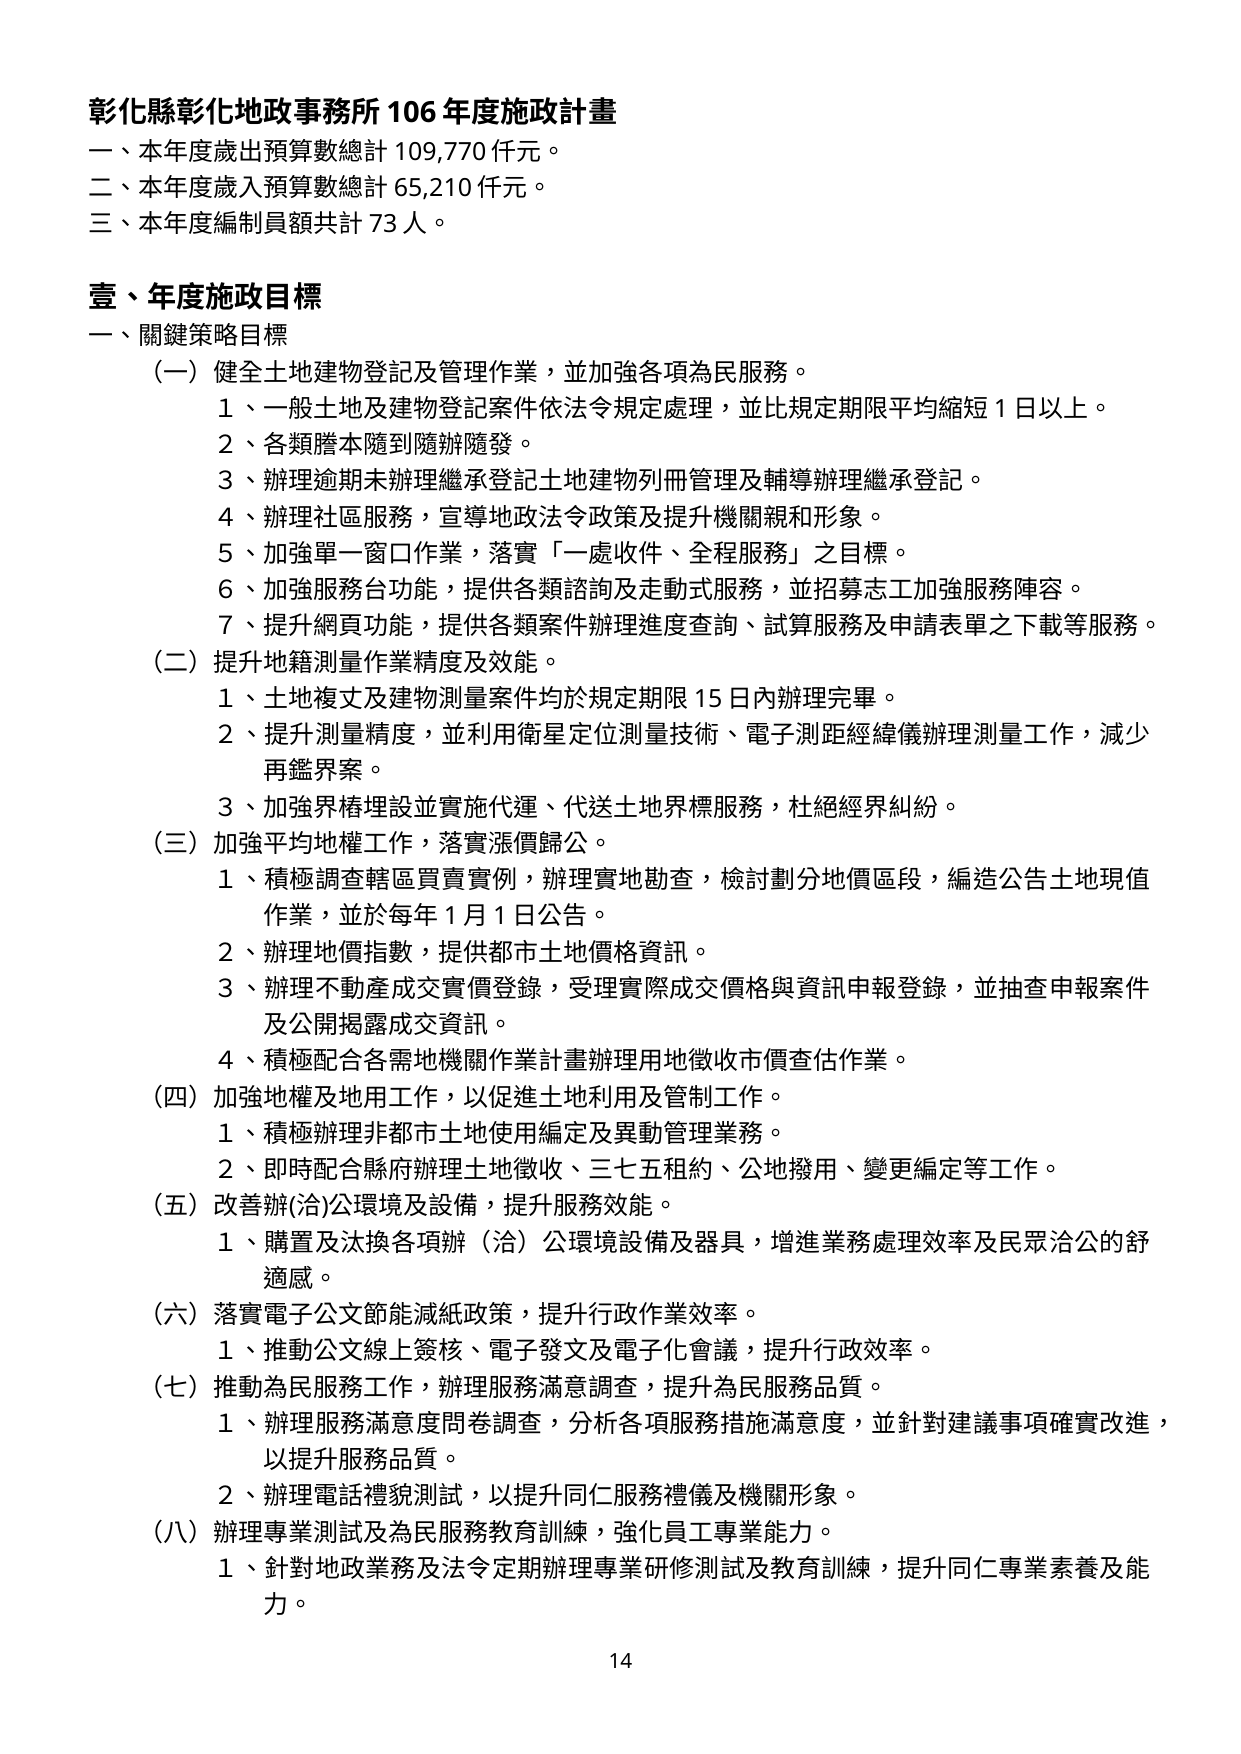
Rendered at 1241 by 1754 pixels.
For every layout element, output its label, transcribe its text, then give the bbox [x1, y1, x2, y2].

text （七）推動為民服務工作，辦理服務滿意調查，提升為民服務品質。 [139, 1367, 1152, 1403]
text 壹、年度施政目標 [89, 274, 1152, 316]
text （六）落實電子公文節能減紙政策，提升行政作業效率。 [139, 1294, 1152, 1331]
text ７、提升網頁功能，提供各類案件辦理進度查詢、試算服務及申請表單之下載等服務。 [214, 606, 1152, 642]
text 三、本年度編制員額共計73人。 [89, 203, 1152, 240]
text （一）健全土地建物登記及管理作業，並加強各項為民服務。 [139, 352, 1152, 388]
text 一、本年度歲出預算數總計109,770仟元。 [89, 131, 1152, 167]
text ４、辦理社區服務，宣導地政法令政策及提升機關親和形象。 [214, 497, 1152, 533]
text １、辦理服務滿意度問卷調查，分析各項服務措施滿意度，並針對建議事項確實改進，以提升服務品質。 [214, 1403, 1152, 1476]
text 一、關鍵策略目標 [89, 316, 1152, 352]
text ５、加強單一窗口作業，落實「一處收件、全程服務」之目標。 [214, 533, 1152, 569]
text 彰化縣彰化地政事務所106年度施政計畫 [89, 89, 1152, 131]
text １、一般土地及建物登記案件依法令規定處理，並比規定期限平均縮短1日以上。 [214, 388, 1152, 424]
text １、積極調查轄區買賣實例，辦理實地勘查，檢討劃分地價區段，編造公告土地現值作業，並於每年1月1日公告。 [214, 859, 1152, 932]
text １、積極辦理非都市土地使用編定及異動管理業務。 [214, 1113, 1152, 1149]
text （八）辦理專業測試及為民服務教育訓練，強化員工專業能力。 [139, 1512, 1152, 1548]
text ４、積極配合各需地機關作業計畫辦理用地徵收市價查估作業。 [214, 1041, 1152, 1077]
text （二）提升地籍測量作業精度及效能。 [139, 642, 1152, 678]
text ３、辦理不動產成交實價登錄，受理實際成交價格與資訊申報登錄，並抽查申報案件及公開揭露成交資訊。 [214, 968, 1152, 1041]
text ６、加強服務台功能，提供各類諮詢及走動式服務，並招募志工加強服務陣容。 [214, 569, 1152, 606]
text ３、加強界樁埋設並實施代運、代送土地界標服務，杜絕經界糾紛。 [214, 787, 1152, 823]
text １、購置及汰換各項辦（洽）公環境設備及器具，增進業務處理效率及民眾洽公的舒適感。 [214, 1222, 1152, 1294]
text ２、即時配合縣府辦理土地徵收、三七五租約、公地撥用、變更編定等工作。 [214, 1149, 1152, 1186]
text １、土地複丈及建物測量案件均於規定期限15日內辦理完畢。 [214, 678, 1152, 714]
text ２、提升測量精度，並利用衛星定位測量技術、電子測距經緯儀辦理測量工作，減少再鑑界案。 [214, 714, 1152, 787]
text （四）加強地權及地用工作，以促進土地利用及管制工作。 [139, 1077, 1152, 1113]
text ３、辦理逾期未辦理繼承登記土地建物列冊管理及輔導辦理繼承登記。 [214, 461, 1152, 497]
text ２、辦理電話禮貌測試，以提升同仁服務禮儀及機關形象。 [214, 1476, 1152, 1512]
text （三）加強平均地權工作，落實漲價歸公。 [139, 823, 1152, 859]
text （五）改善辦(洽)公環境及設備，提升服務效能。 [139, 1186, 1152, 1222]
text 二、本年度歲入預算數總計65,210仟元。 [89, 167, 1152, 203]
text １、推動公文線上簽核、電子發文及電子化會議，提升行政效率。 [214, 1331, 1152, 1367]
text ２、各類謄本隨到隨辦隨發。 [214, 424, 1152, 461]
text ２、辦理地價指數，提供都市土地價格資訊。 [214, 932, 1152, 968]
text １、針對地政業務及法令定期辦理專業研修測試及教育訓練，提升同仁專業素養及能力。 [214, 1548, 1152, 1621]
